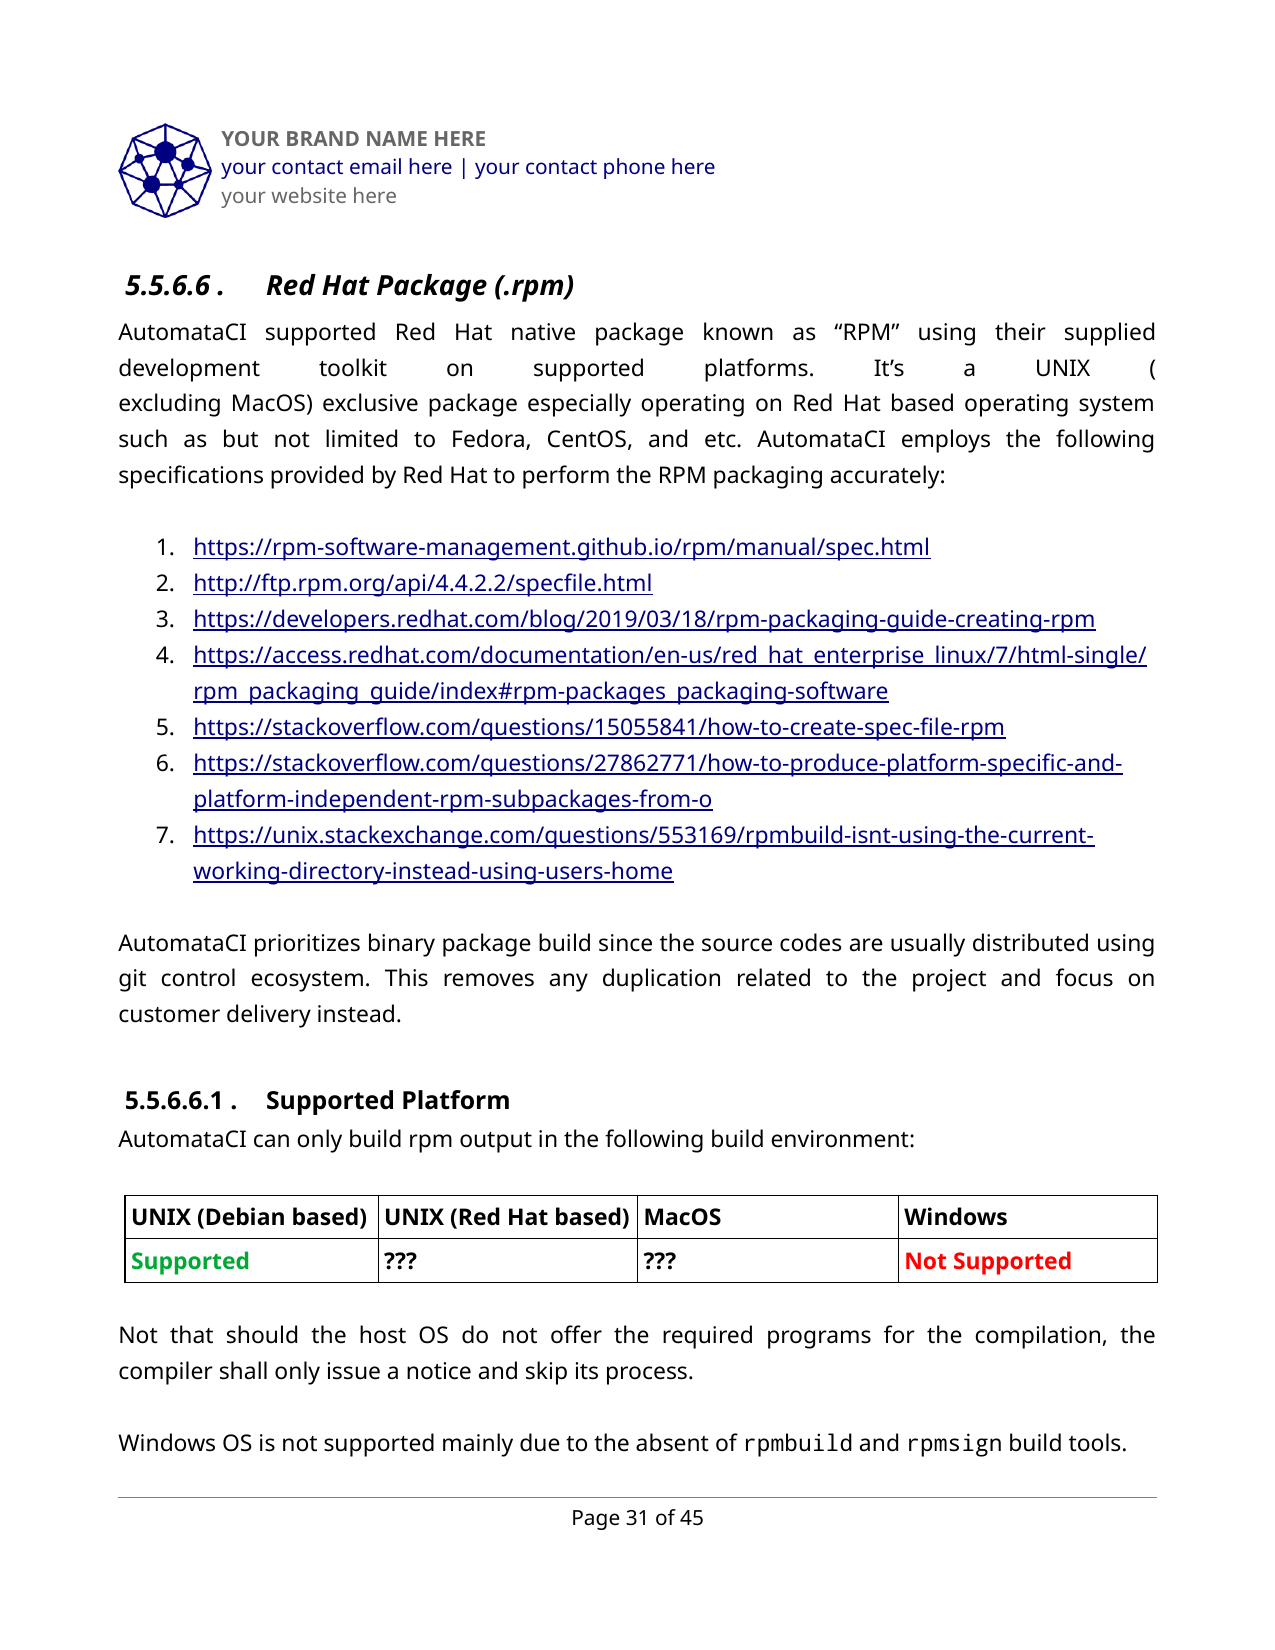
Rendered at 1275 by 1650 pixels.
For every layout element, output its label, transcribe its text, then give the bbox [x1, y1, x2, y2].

table_header UNIX (Debian based) [126, 1196, 378, 1238]
list http://ftp.rpm.org/api/4.4.2.2/specfile.html [156, 567, 1157, 598]
list https://developers.redhat.com/blog/2019/03/18/rpm-packaging-guide-creating-rpm [156, 603, 1157, 634]
subtitle Supported Platform [118, 1083, 1157, 1116]
list https://stackoverflow.com/questions/15055841/how-to-create-spec-file-rpm [156, 711, 1157, 742]
table_cell ??? [638, 1239, 898, 1282]
list https://access.redhat.com/documentation/en-us/red_hat_enterprise_linux/7/html-single/rpm_packaging_guide/index#rpm-packages_packaging-software [156, 639, 1157, 706]
table_header UNIX (Red Hat based) [379, 1196, 637, 1238]
list https://unix.stackexchange.com/questions/553169/rpmbuild-isnt-using-the-current-working-directory-instead-using-users-home [156, 819, 1157, 886]
table_cell Not Supported [899, 1239, 1157, 1282]
text AutomataCI supported Red Hat native package known as “RPM” using their supplied development toolkit on supported platforms. It’s a UNIX ( excluding MacOS) exclusive package especially operating on Red Hat based operating system such as but not limited to Fedora, CentOS, and etc. AutomataCI employs the following specifications provided by Red Hat to perform the RPM packaging accurately: [118, 316, 1157, 491]
list https://rpm-software-management.github.io/rpm/manual/spec.html [156, 531, 1157, 562]
text Windows OS is not supported mainly due to the absent of rpmbuild and rpmsign build tools. [118, 1427, 1157, 1458]
text AutomataCI can only build rpm output in the following build environment: [118, 1123, 1157, 1154]
table_header Windows [899, 1196, 1157, 1238]
table_cell ??? [379, 1239, 637, 1282]
subtitle Red Hat Package (.rpm) [118, 265, 1157, 303]
picture [118, 123, 212, 218]
table_header MacOS [638, 1196, 898, 1238]
text AutomataCI prioritizes binary package build since the source codes are usually distributed using git control ecosystem. This removes any duplication related to the project and focus on customer delivery instead. [118, 926, 1157, 1029]
table_cell Supported [126, 1239, 378, 1282]
text Not that should the host OS do not offer the required programs for the compilation, the compiler shall only issue a notice and skip its process. [118, 1319, 1157, 1386]
list https://stackoverflow.com/questions/27862771/how-to-produce-platform-specific-and-platform-independent-rpm-subpackages-from-o [156, 747, 1157, 814]
